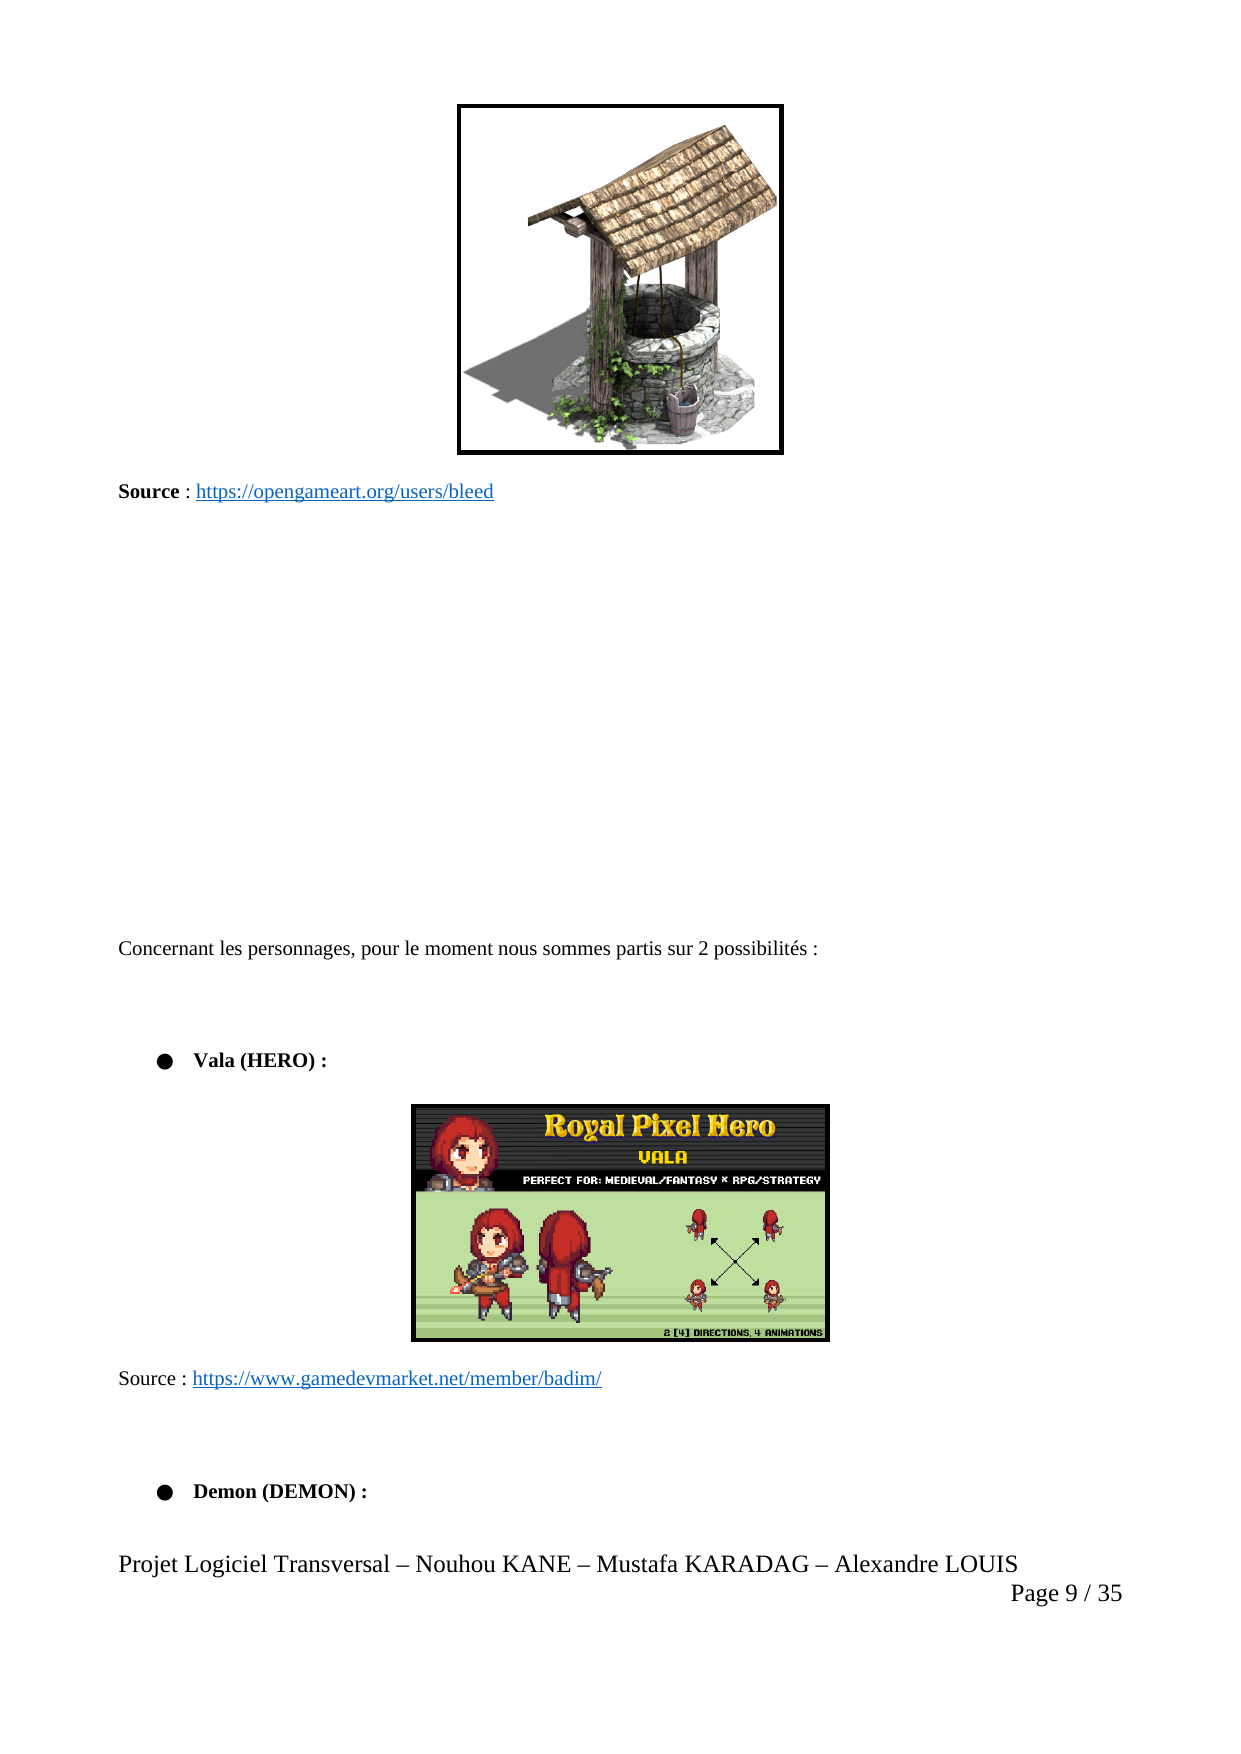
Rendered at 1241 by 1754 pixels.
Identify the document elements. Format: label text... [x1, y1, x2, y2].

text Concernant les personnages, pour le moment nous sommes partis sur 2 possibilités : [118, 936, 1122, 960]
list Demon (DEMON) : [156, 1467, 1122, 1510]
text Source : https://opengameart.org/users/bleed [118, 479, 1122, 503]
list Vala (HERO) : [156, 1037, 1122, 1080]
text Source : https://www.gamedevmarket.net/member/badim/ [118, 1366, 1122, 1390]
